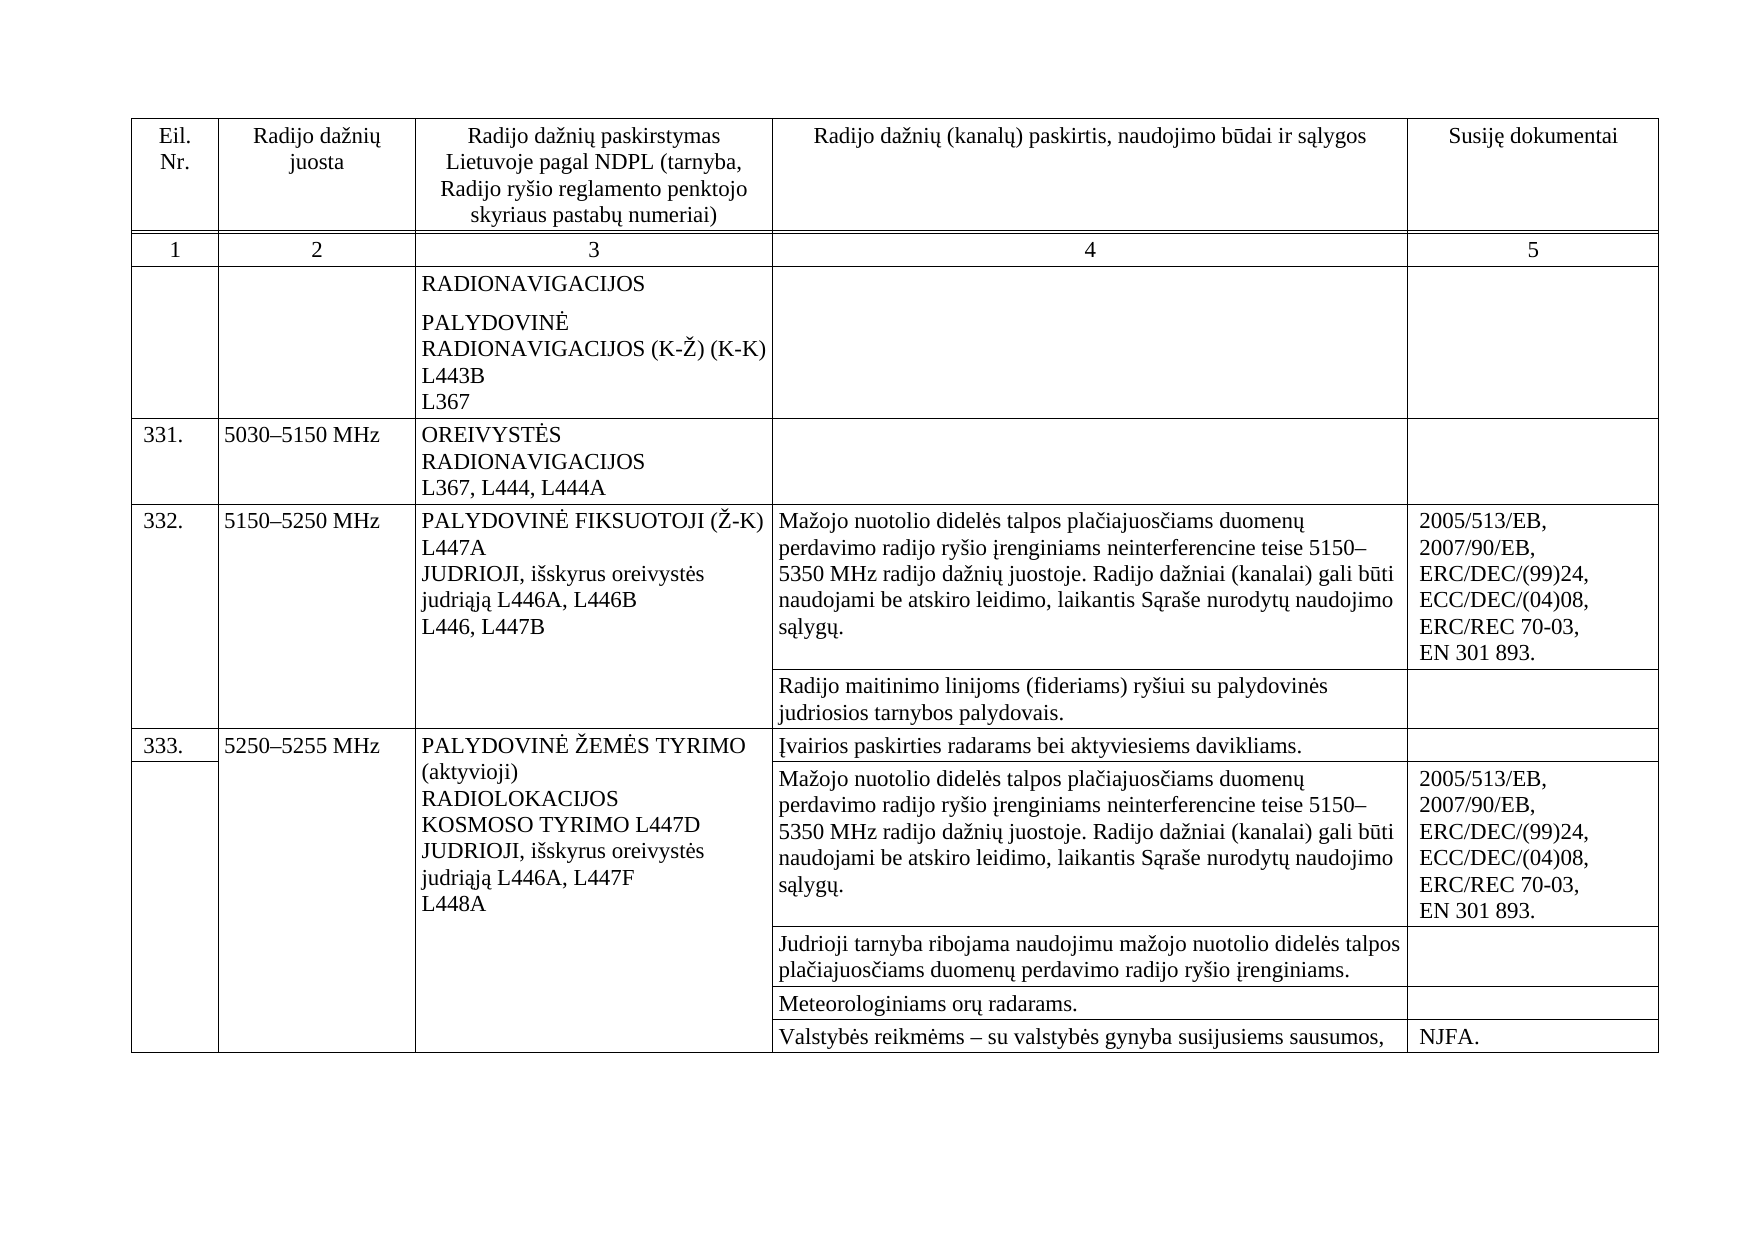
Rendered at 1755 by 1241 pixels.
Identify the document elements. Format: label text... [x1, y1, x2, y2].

table_cell Valstybės reikmėms – su valstybės gynyba susijusiems sausumos, [773, 1020, 1407, 1052]
table_cell [773, 267, 1407, 417]
table_cell 333. [132, 729, 218, 761]
table_cell 5250–5255 MHz [219, 729, 415, 1052]
table_cell 4 [773, 234, 1407, 266]
table_cell 3 [416, 234, 772, 266]
table_cell [1408, 987, 1658, 1019]
table_cell [1408, 670, 1658, 728]
table_header Eil. Nr. [132, 119, 218, 230]
table_cell Įvairios paskirties radarams bei aktyviesiems davikliams. [773, 729, 1407, 761]
table_cell 5030–5150 MHz [219, 419, 415, 503]
table_cell [1408, 267, 1658, 417]
table_cell Radijo maitinimo linijoms (fideriams) ryšiui su palydovinės judriosios tarnybos palydovais. [773, 670, 1407, 728]
table_cell 2005/513/EB, 2007/90/EB, ERC/DEC/(99)24, ECC/DEC/(04)08, ERC/REC 70-03, EN 301 893. [1408, 762, 1658, 926]
table_header Radijo dažnių (kanalų) paskirtis, naudojimo būdai ir sąlygos [773, 119, 1407, 230]
table_cell Meteorologiniams orų radarams. [773, 987, 1407, 1019]
table_cell PALYDOVINĖ ŽEMĖS TYRIMO (aktyvioji) RADIOLOKACIJOS KOSMOSO TYRIMO L447D JUDRIOJI, išskyrus oreivystės judriąją L446A, L447F L448A [416, 729, 772, 1052]
table_cell [132, 267, 218, 417]
table_cell Mažojo nuotolio didelės talpos plačiajuosčiams duomenų perdavimo radijo ryšio įrenginiams neinterferencine teise 5150–5350 MHz radijo dažnių juostoje. Radijo dažniai (kanalai) gali būti naudojami be atskiro leidimo, laikantis Sąraše nurodytų naudojimo sąlygų. [773, 762, 1407, 926]
table_cell 332. [132, 505, 218, 728]
table_cell PALYDOVINĖ FIKSUOTOJI (Ž-K) L447A JUDRIOJI, išskyrus oreivystės judriąją L446A, L446B L446, L447B [416, 505, 772, 728]
table_header Radijo dažnių paskirstymas Lietuvoje pagal NDPL (tarnyba, Radijo ryšio reglamento penktojo skyriaus pastabų numeriai) [416, 119, 772, 230]
table_cell [773, 419, 1407, 503]
table_cell RADIONAVIGACIJOS PALYDOVINĖ RADIONAVIGACIJOS (K-Ž) (K-K) L443B L367 [416, 267, 772, 417]
table_cell [1408, 419, 1658, 503]
table_cell [132, 762, 218, 1052]
table_cell 331. [132, 419, 218, 503]
table_cell OREIVYSTĖS RADIONAVIGACIJOS L367, L444, L444A [416, 419, 772, 503]
table_cell Judrioji tarnyba ribojama naudojimu mažojo nuotolio didelės talpos plačiajuosčiams duomenų perdavimo radijo ryšio įrenginiams. [773, 927, 1407, 986]
table_cell [1408, 927, 1658, 986]
table_cell 5150–5250 MHz [219, 505, 415, 728]
table_cell 5 [1408, 234, 1658, 266]
table_cell 1 [132, 234, 218, 266]
table_header Susiję dokumentai [1408, 119, 1658, 230]
table_cell 2005/513/EB, 2007/90/EB, ERC/DEC/(99)24, ECC/DEC/(04)08, ERC/REC 70-03, EN 301 893. [1408, 505, 1658, 668]
table_cell [219, 267, 415, 417]
table_cell 2 [219, 234, 415, 266]
table_cell Mažojo nuotolio didelės talpos plačiajuosčiams duomenų perdavimo radijo ryšio įrenginiams neinterferencine teise 5150–5350 MHz radijo dažnių juostoje. Radijo dažniai (kanalai) gali būti naudojami be atskiro leidimo, laikantis Sąraše nurodytų naudojimo sąlygų. [773, 505, 1407, 668]
table_cell NJFA. [1408, 1020, 1658, 1052]
table_cell [1408, 729, 1658, 761]
table_header Radijo dažnių juosta [219, 119, 415, 230]
